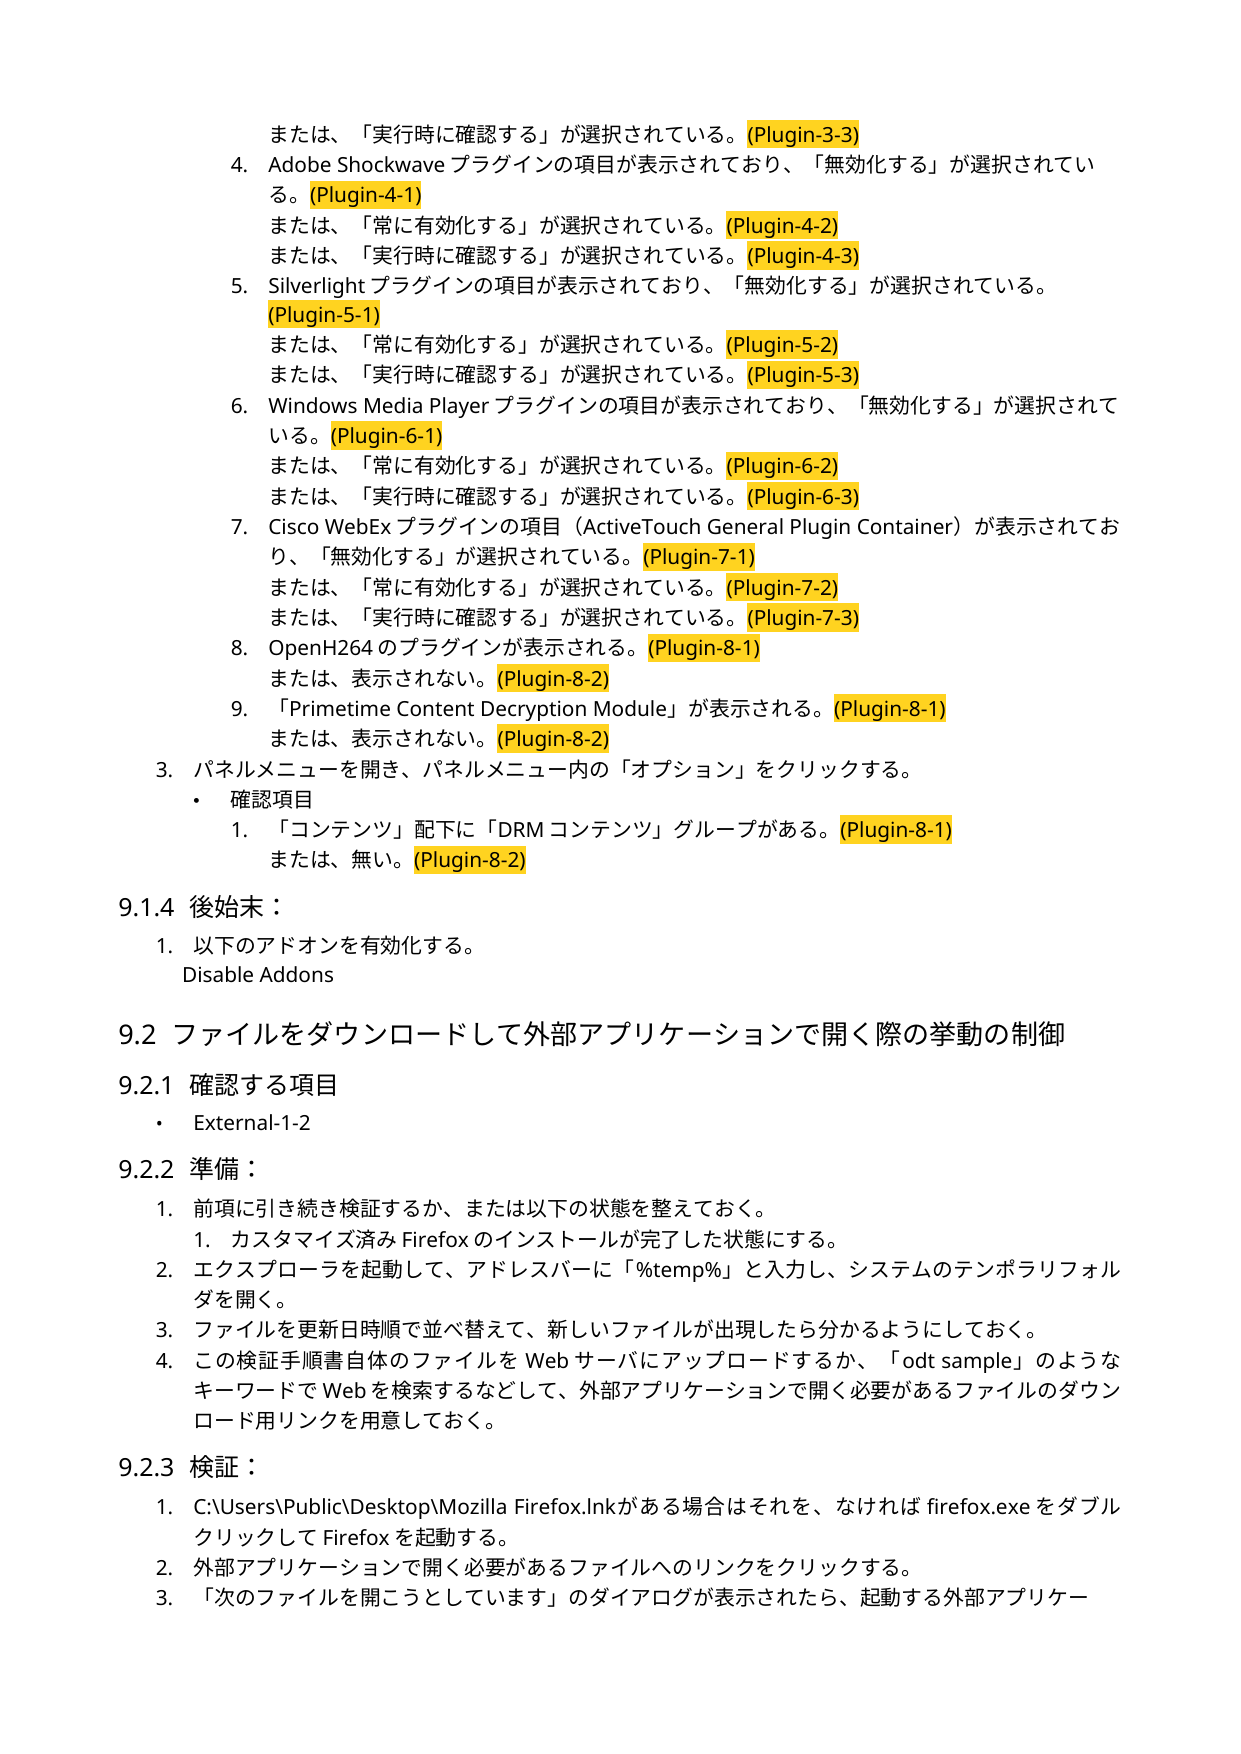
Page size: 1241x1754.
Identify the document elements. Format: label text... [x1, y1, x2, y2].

list Silverlightプラグインの項目が表示されており、「無効化する」が選択されている。(Plugin-5-1) または、「常に有効化する」が選択されている。(Plugin-5-2) または、「実行時に確認する」が選択されている。(Plugin-5-3) [231, 270, 1122, 389]
subtitle 検証： [118, 1448, 1122, 1484]
subtitle 後始末： [118, 887, 1122, 923]
list C:\Users\Public\Desktop\Mozilla Firefox.lnkがある場合はそれを、なければfirefox.exeをダブルクリックしてFirefoxを起動する。 [156, 1491, 1122, 1551]
list Cisco WebExプラグインの項目（ActiveTouch General Plugin Container）が表示されており、「無効化する」が選択されている。(Plugin-7-1) または、「常に有効化する」が選択されている。(Plugin-7-2) または、「実行時に確認する」が選択されている。(Plugin-7-3) [231, 510, 1122, 632]
list エクスプローラを起動して、アドレスバーに「%temp%」と入力し、システムのテンポラリフォルダを開く。 [156, 1253, 1122, 1314]
list パネルメニューを開き、パネルメニュー内の「オプション」をクリックする。 [156, 753, 1122, 783]
list 外部アプリケーションで開く必要があるファイルへのリンクをクリックする。 [156, 1551, 1122, 1581]
list Adobe Shockwaveプラグインの項目が表示されており、「無効化する」が選択されている。(Plugin-4-1) または、「常に有効化する」が選択されている。(Plugin-4-2) または、「実行時に確認する」が選択されている。(Plugin-4-3) [231, 148, 1122, 270]
list 「Primetime Content Decryption Module」が表示される。(Plugin-8-1) または、表示されない。(Plugin-8-2) [231, 692, 1122, 753]
list 「コンテンツ」配下に「DRMコンテンツ」グループがある。(Plugin-8-1) または、無い。(Plugin-8-2) [231, 813, 1122, 874]
subtitle 準備： [118, 1150, 1122, 1186]
text Disable Addons [118, 960, 1122, 988]
list Windows Media Playerプラグインの項目が表示されており、「無効化する」が選択されている。(Plugin-6-1) または、「常に有効化する」が選択されている。(Plugin-6-2) または、「実行時に確認する」が選択されている。(Plugin-6-3) [231, 389, 1122, 510]
list 「次のファイルを開こうとしています」のダイアログが表示されたら、起動する外部アプリケー [156, 1581, 1122, 1612]
list 以下のアドオンを有効化する。 [156, 930, 1122, 960]
list 前項に引き続き検証するか、または以下の状態を整えておく。 [156, 1192, 1122, 1223]
list External-1-2 [156, 1108, 1122, 1137]
list 確認項目 [193, 783, 1122, 813]
list この検証手順書自体のファイルをWebサーバにアップロードするか、「odt sample」のようなキーワードでWebを検索するなどして、外部アプリケーションで開く必要があるファイルのダウンロード用リンクを用意しておく。 [156, 1344, 1122, 1435]
list カスタマイズ済みFirefoxのインストールが完了した状態にする。 [193, 1223, 1122, 1253]
list OpenH264のプラグインが表示される。(Plugin-8-1) または、表示されない。(Plugin-8-2) [231, 632, 1122, 692]
subtitle 確認する項目 [118, 1066, 1122, 1102]
list または、「実行時に確認する」が選択されている。(Plugin-3-3) [231, 118, 1122, 148]
list ファイルを更新日時順で並べ替えて、新しいファイルが出現したら分かるようにしておく。 [156, 1314, 1122, 1344]
subtitle ファイルをダウンロードして外部アプリケーションで開く際の挙動の制御 [118, 1013, 1122, 1053]
